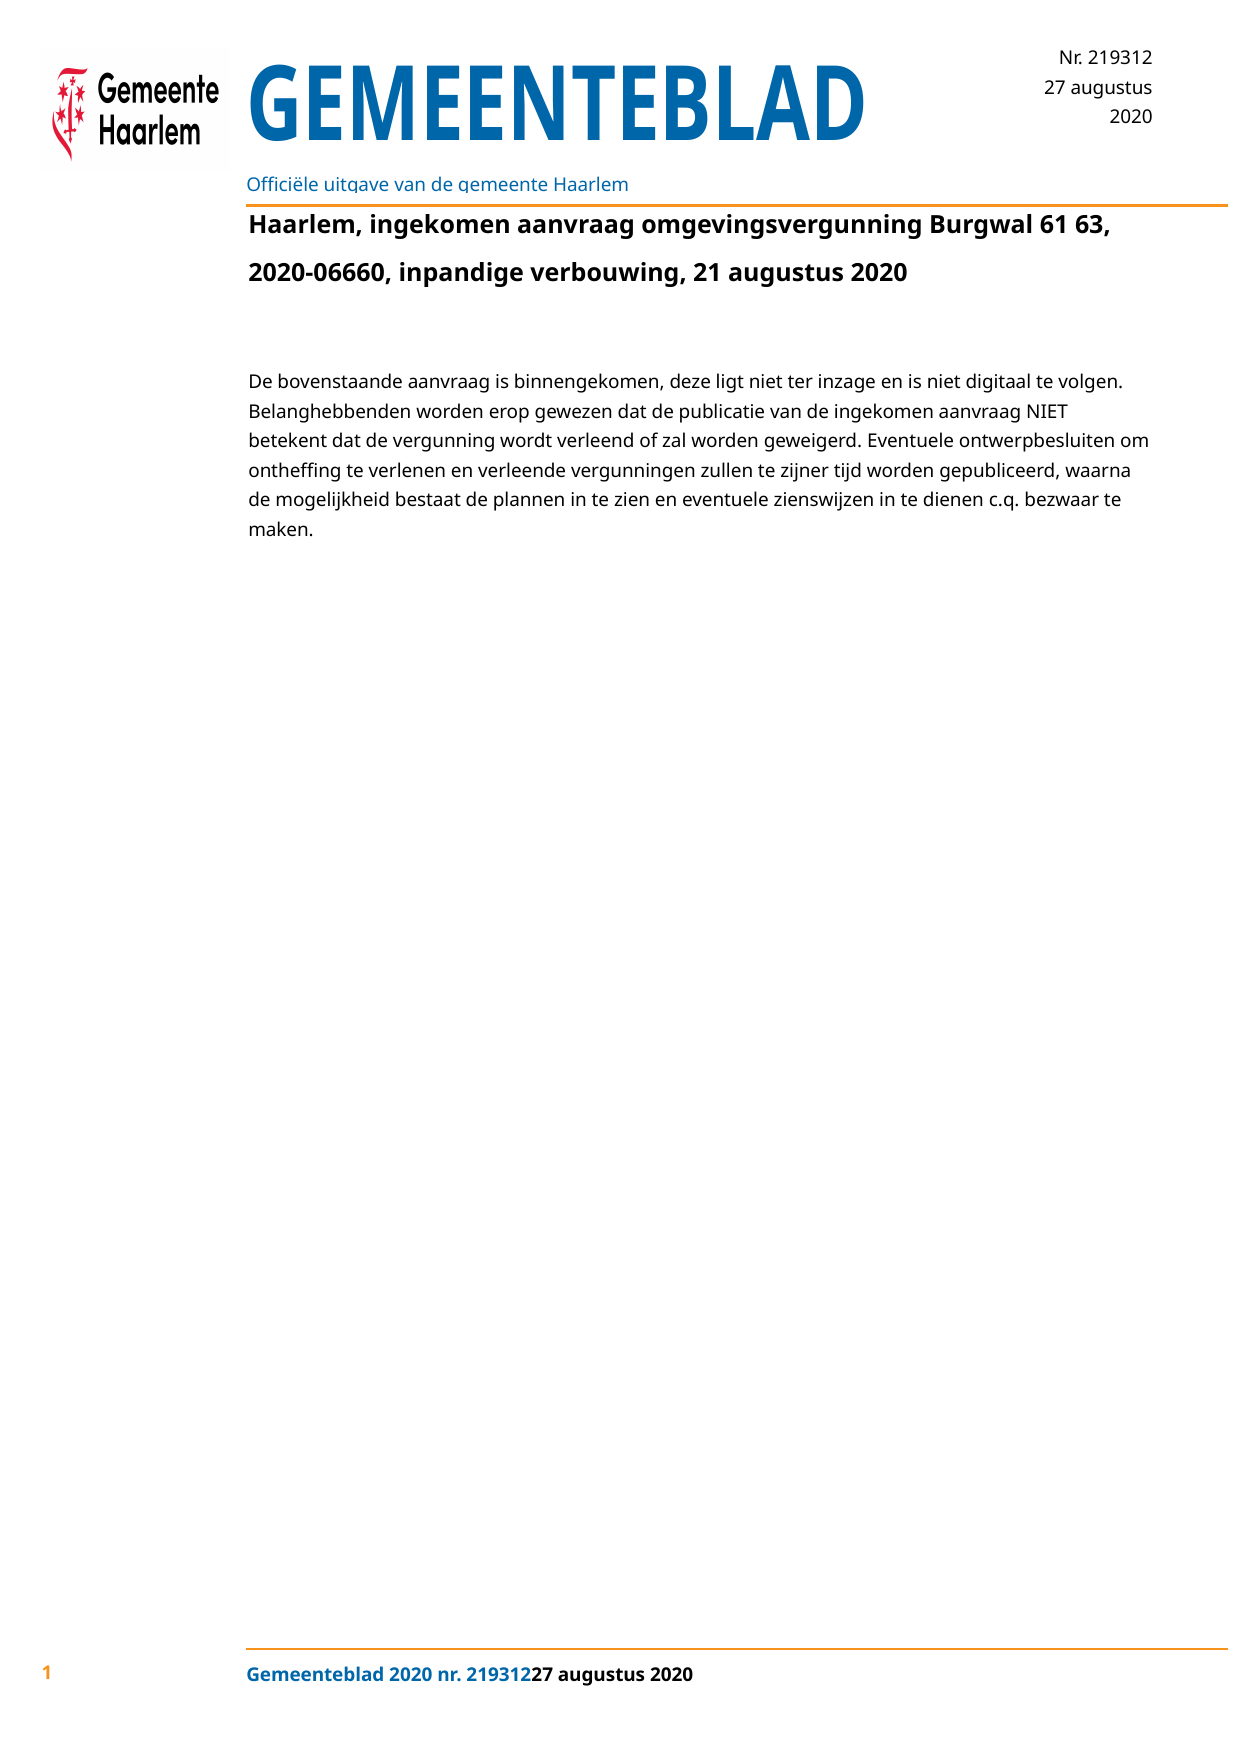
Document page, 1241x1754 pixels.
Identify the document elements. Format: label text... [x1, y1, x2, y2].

text Haarlem, ingekomen aanvraag omgevingsvergunning Burgwal 61 63, 2020-06660, inpandige verbouwing, 21 augustus 2020 [248, 207, 1152, 288]
picture [41, 47, 231, 172]
text De bovenstaande aanvraag is binnengekomen, deze ligt niet ter inzage en is niet digitaal te volgen. Belanghebbenden worden erop gewezen dat de publicatie van de ingekomen aanvraag NIET betekent dat de vergunning wordt verleend of zal worden geweigerd. Eventuele ontwerpbesluiten om ontheffing te verlenen en verleende vergunningen zullen te zijner tijd worden gepubliceerd, waarna de mogelijkheid bestaat de plannen in te zien en eventuele zienswijzen in te dienen c.q. bezwaar te maken. [248, 368, 1152, 542]
